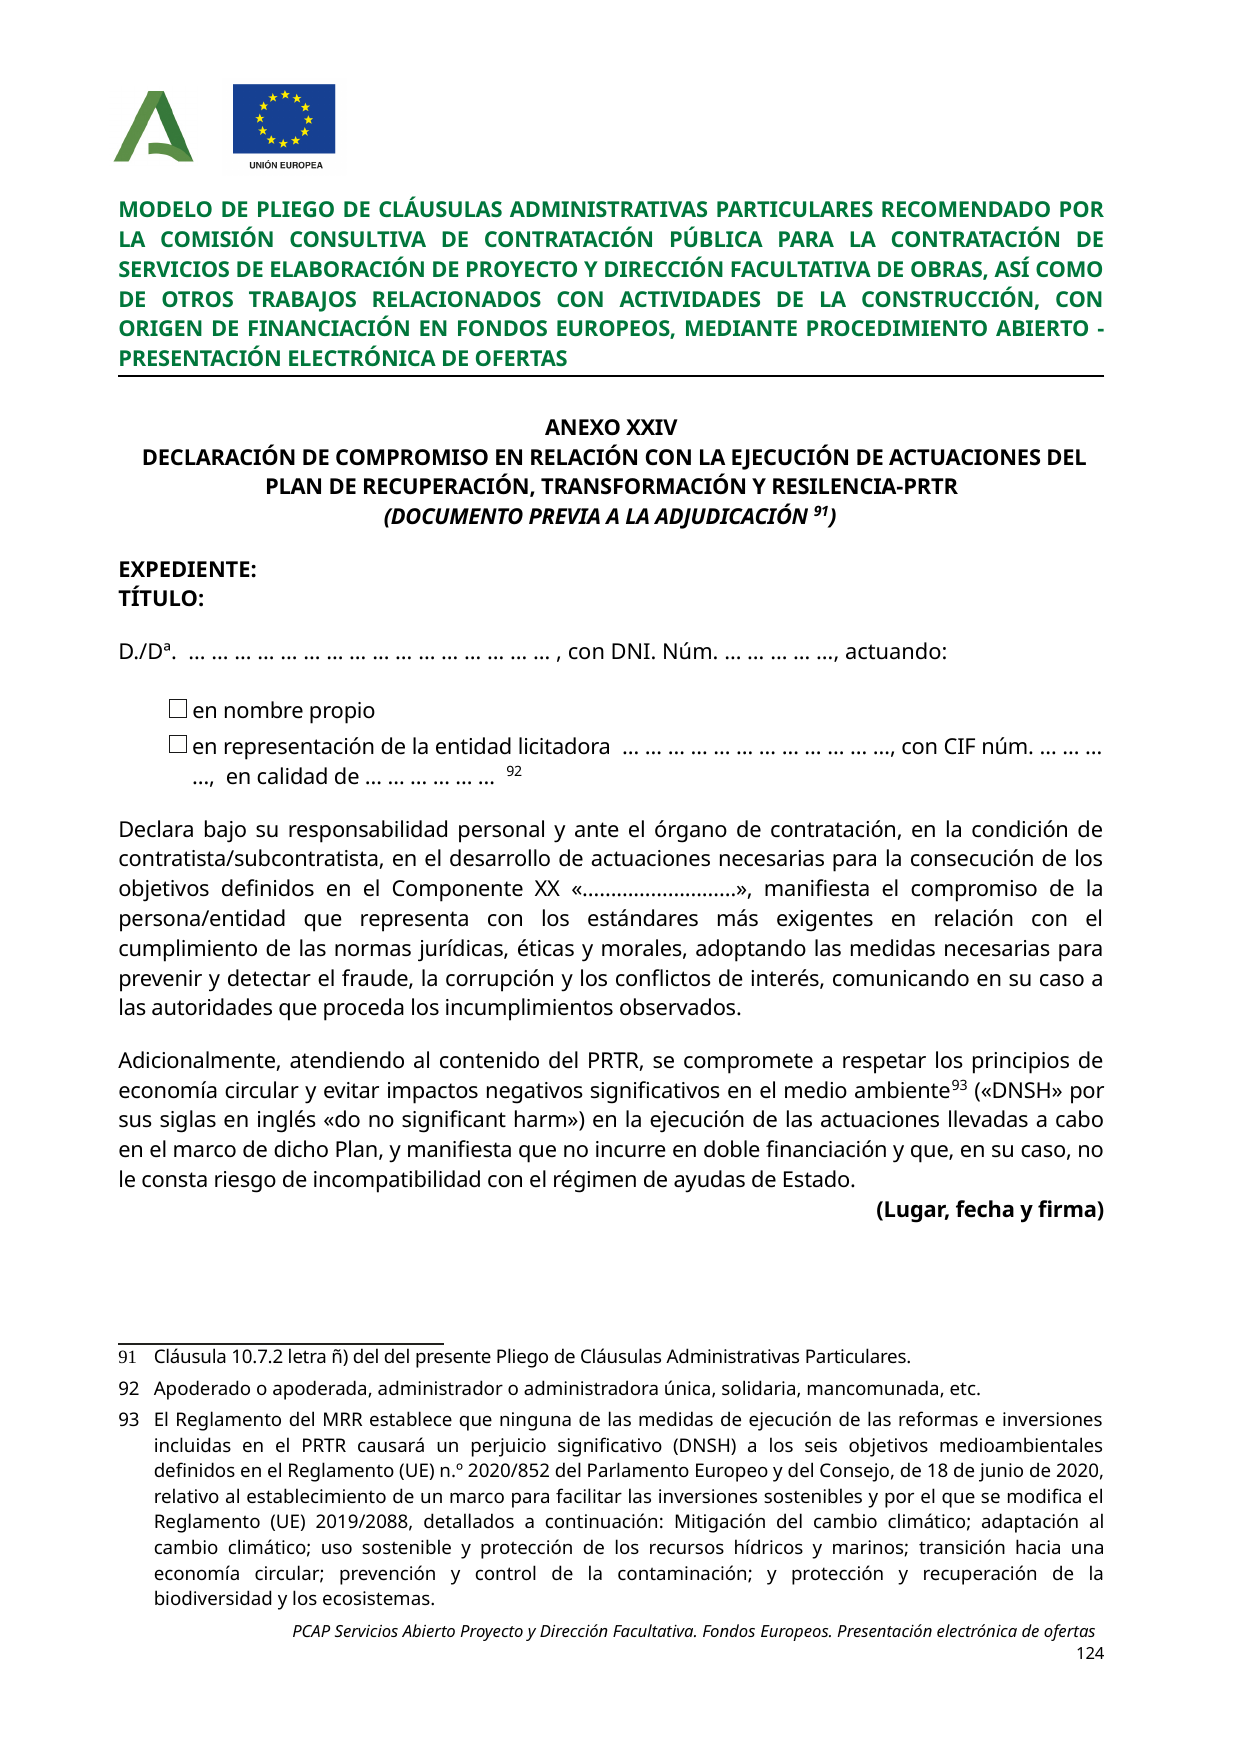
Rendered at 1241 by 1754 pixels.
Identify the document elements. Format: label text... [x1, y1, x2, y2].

text El Reglamento del MRR establece que ninguna de las medidas de ejecución de las reformas e inversiones incluidas en el PRTR causará un perjuicio significativo (DNSH) a los seis objetivos medioambientales definidos en el Reglamento (UE) n.º 2020/852 del Parlamento Europeo y del Consejo, de 18 de junio de 2020, relativo al establecimiento de un marco para facilitar las inversiones sostenibles y por el que se modifica el Reglamento (UE) 2019/2088, detallados a continuación: Mitigación del cambio climático; adaptación al cambio climático; uso sostenible y protección de los recursos hídricos y marinos; transición hacia una economía circular; prevención y control de la contaminación; y protección y recuperación de la biodiversidad y los ecosistemas. [118, 1407, 1104, 1611]
text MODELO DE PLIEGO DE CLÁUSULAS ADMINISTRATIVAS PARTICULARES RECOMENDADO POR LA COMISIÓN CONSULTIVA DE CONTRATACIÓN PÚBLICA PARA LA CONTRATACIÓN DE SERVICIOS DE ELABORACIÓN DE PROYECTO Y DIRECCIÓN FACULTATIVA DE OBRAS, ASÍ COMO DE OTROS TRABAJOS RELACIONADOS CON ACTIVIDADES DE LA CONSTRUCCIÓN, CON ORIGEN DE FINANCIACIÓN EN FONDOS EUROPEOS, MEDIANTE PROCEDIMIENTO ABIERTO - PRESENTACIÓN ELECTRÓNICA DE OFERTAS [118, 194, 1104, 375]
picture [221, 78, 347, 176]
text D./Dª. … … … … … … … … … … … … … … … … , con DNI. Núm. … … … … …, actuando: [118, 636, 1104, 666]
text DECLARACIÓN DE COMPROMISO EN RELACIÓN CON LA EJECUCIÓN DE ACTUACIONES DEL PLAN DE RECUPERACIÓN, TRANSFORMACIÓN Y RESILENCIA-PRTR [118, 441, 1104, 501]
text Declara bajo su responsabilidad personal y ante el órgano de contratación, en la condición de contratista/subcontratista, en el desarrollo de actuaciones necesarias para la consecución de los objetivos definidos en el Componente XX «………………………», manifiesta el compromiso de la persona/entidad que representa con los estándares más exigentes en relación con el cumplimiento de las normas jurídicas, éticas y morales, adoptando las medidas necesarias para prevenir y detectar el fraude, la corrupción y los conflictos de interés, comunicando en su caso a las autoridades que proceda los incumplimientos observados. [118, 813, 1104, 1022]
text Adicionalmente, atendiendo al contenido del PRTR, se compromete a respetar los principios de economía circular y evitar impactos negativos significativos en el medio ambiente («DNSH» por sus siglas en inglés «do no significant harm») en la ejecución de las actuaciones llevadas a cabo en el marco de dicho Plan, y manifiesta que no incurre en doble financiación y que, en su caso, no le consta riesgo de incompatibilidad con el régimen de ayudas de Estado. [118, 1045, 1104, 1194]
text Apoderado o apoderada, administrador o administradora única, solidaria, mancomunada, etc. [118, 1375, 1104, 1401]
text TÍTULO: [118, 583, 1104, 613]
text (DOCUMENTO PREVIA A LA ADJUDICACIÓN ) [118, 501, 1104, 531]
text (Lugar, fecha y firma) [118, 1194, 1104, 1223]
picture [109, 86, 198, 166]
text ANEXO XXIV [118, 412, 1104, 441]
text en nombre propio [192, 695, 1104, 725]
text Cláusula 10.7.2 letra ñ) del del presente Pliego de Cláusulas Administrativas Particulares. [118, 1344, 1104, 1369]
text en representación de la entidad licitadora … … … … … … … … … … … …, con CIF núm. … … … …, en calidad de … … … … … … [192, 731, 1104, 791]
text EXPEDIENTE: [118, 553, 1104, 583]
